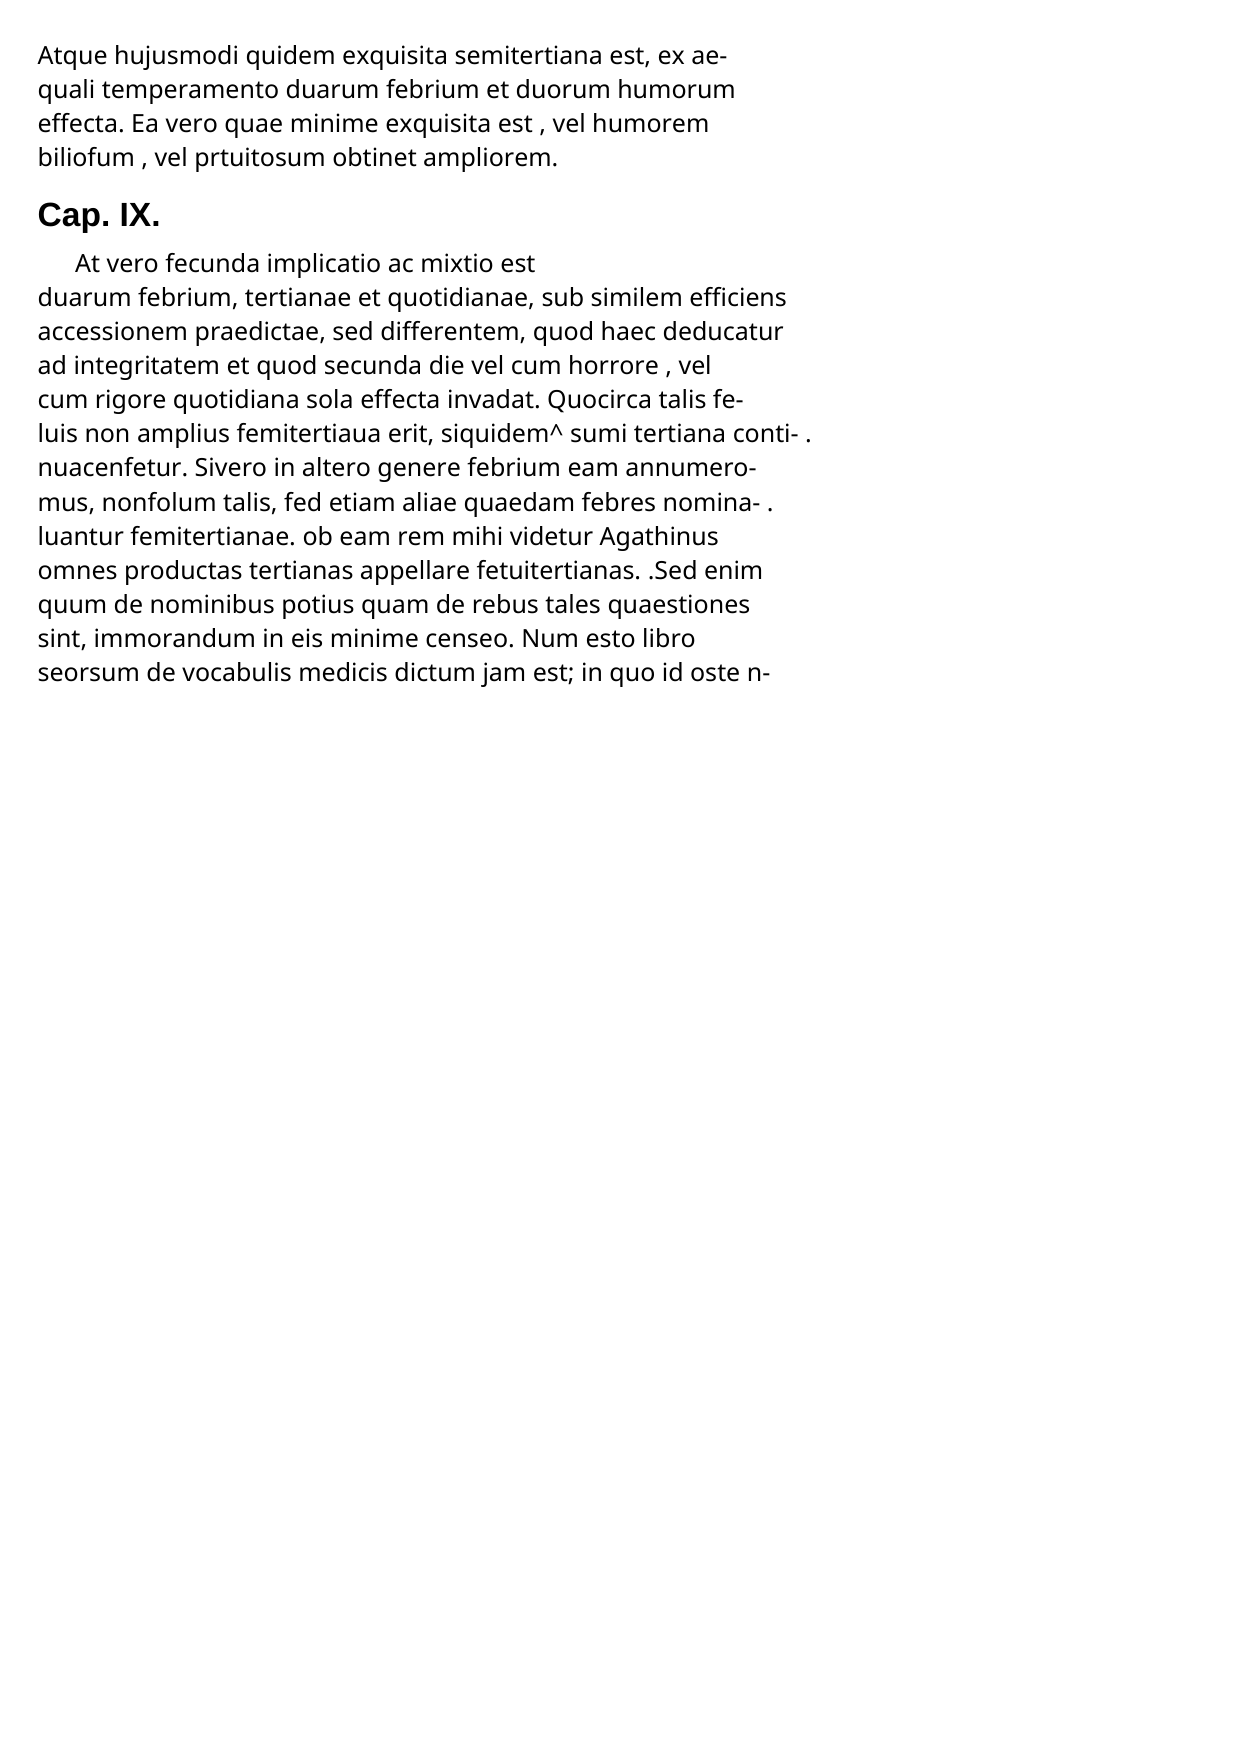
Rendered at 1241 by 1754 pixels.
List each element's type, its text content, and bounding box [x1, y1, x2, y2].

text Atque hujusmodi quidem exquisita semitertiana est, ex ae- quali temperamento duarum febrium et duorum humorum effecta. Ea vero quae minime exquisita est , vel humorem biliofum , vel prtuitosum obtinet ampliorem. [37, 37, 1203, 174]
text At vero fecunda implicatio ac mixtio est duarum febrium, tertianae et quotidianae, sub similem efficiens accessionem praedictae, sed differentem, quod haec deducatur ad integritatem et quod secunda die vel cum horrore , vel cum rigore quotidiana sola effecta invadat. Quocirca talis fe- luis non amplius femitertiaua erit, siquidem^ sumi tertiana conti- . nuacenfetur. Sivero in altero genere febrium eam annumero- mus, nonfolum talis, fed etiam aliae quaedam febres nomina- . luantur femitertianae. ob eam rem mihi videtur Agathinus omnes productas tertianas appellare fetuitertianas. .Sed enim quum de nominibus potius quam de rebus tales quaestiones sint, immorandum in eis minime censeo. Num esto libro seorsum de vocabulis medicis dictum jam est; in quo id oste n- [37, 246, 1203, 688]
subtitle Cap. IX. [37, 194, 1203, 233]
